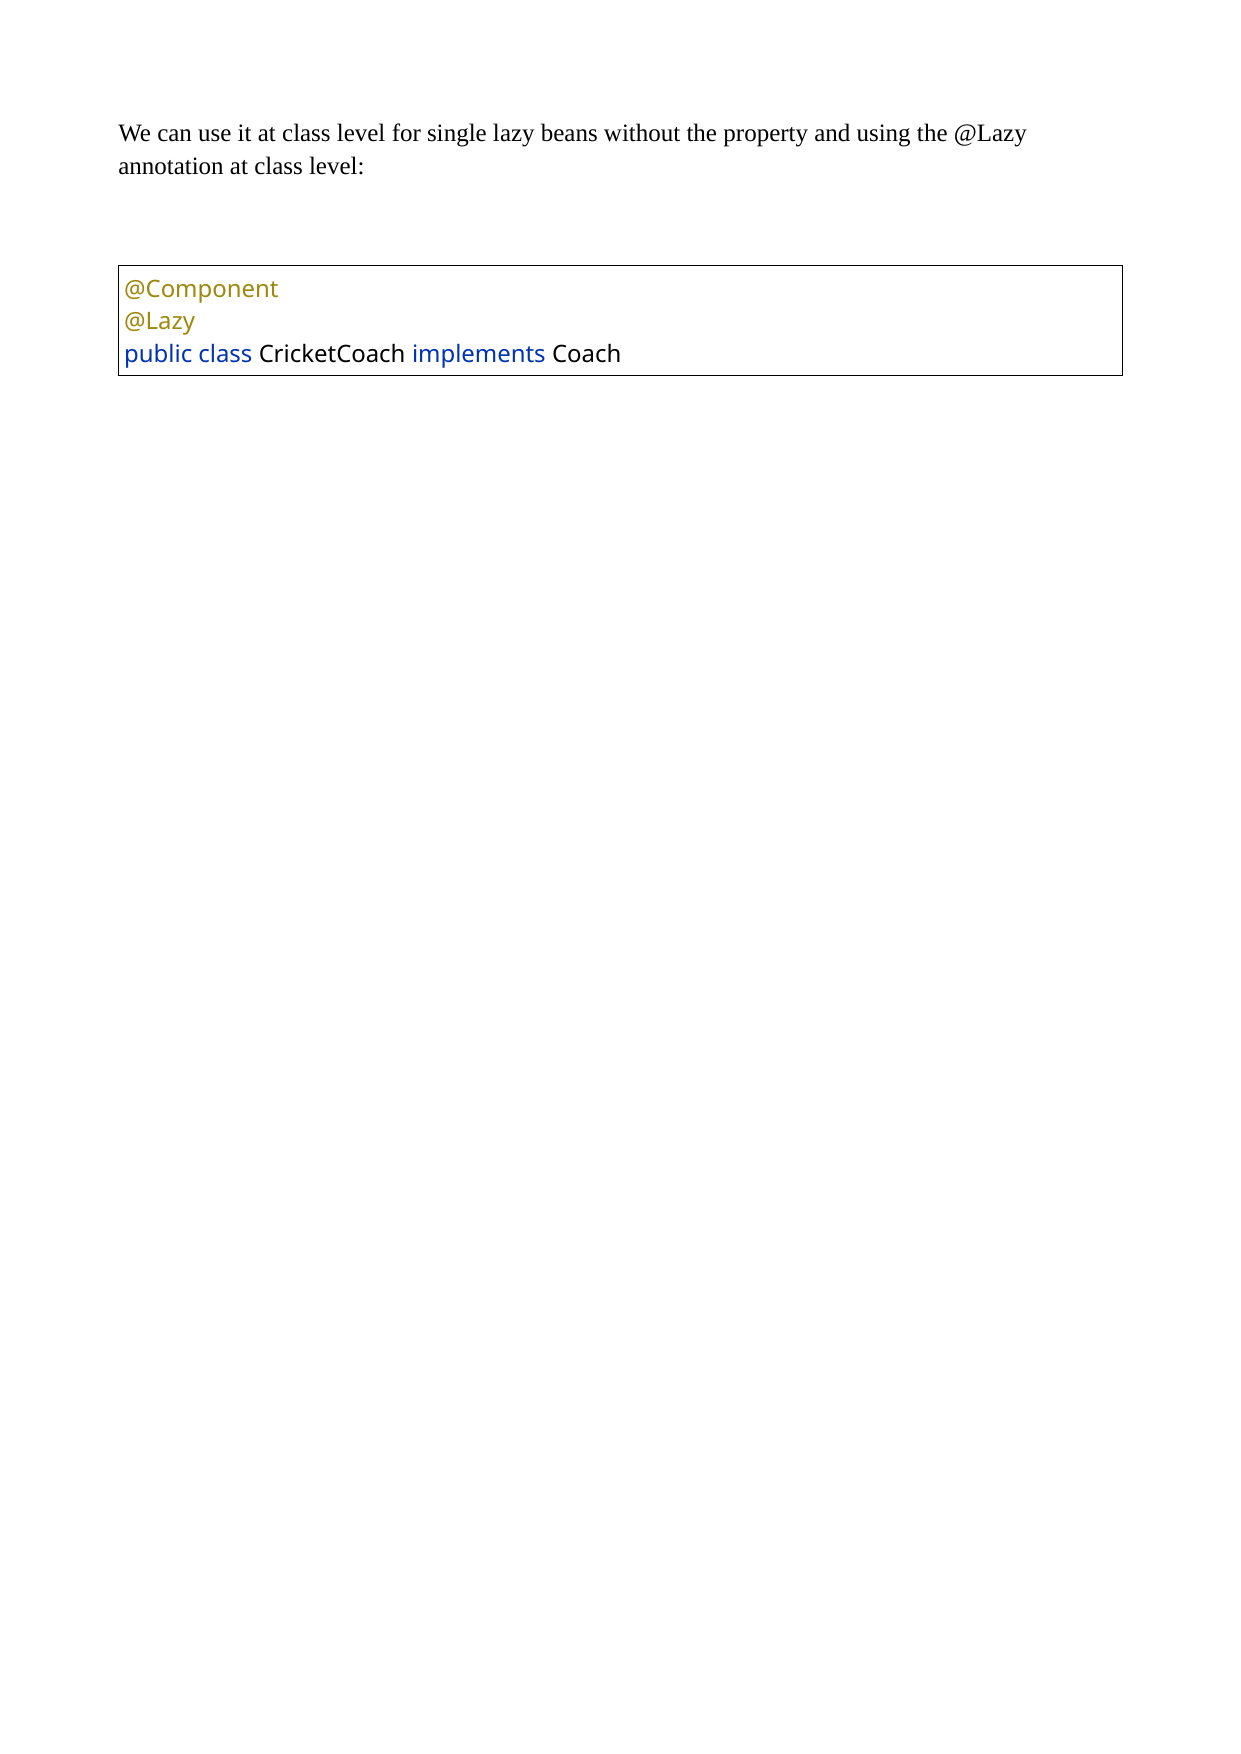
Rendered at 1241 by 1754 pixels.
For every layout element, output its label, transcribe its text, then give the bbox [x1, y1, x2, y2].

text We can use it at class level for single lazy beans without the property and using the @Lazy annotation at class level: [118, 118, 1122, 246]
table_header @Component @Lazy public class CricketCoach implements Coach [119, 266, 1122, 375]
